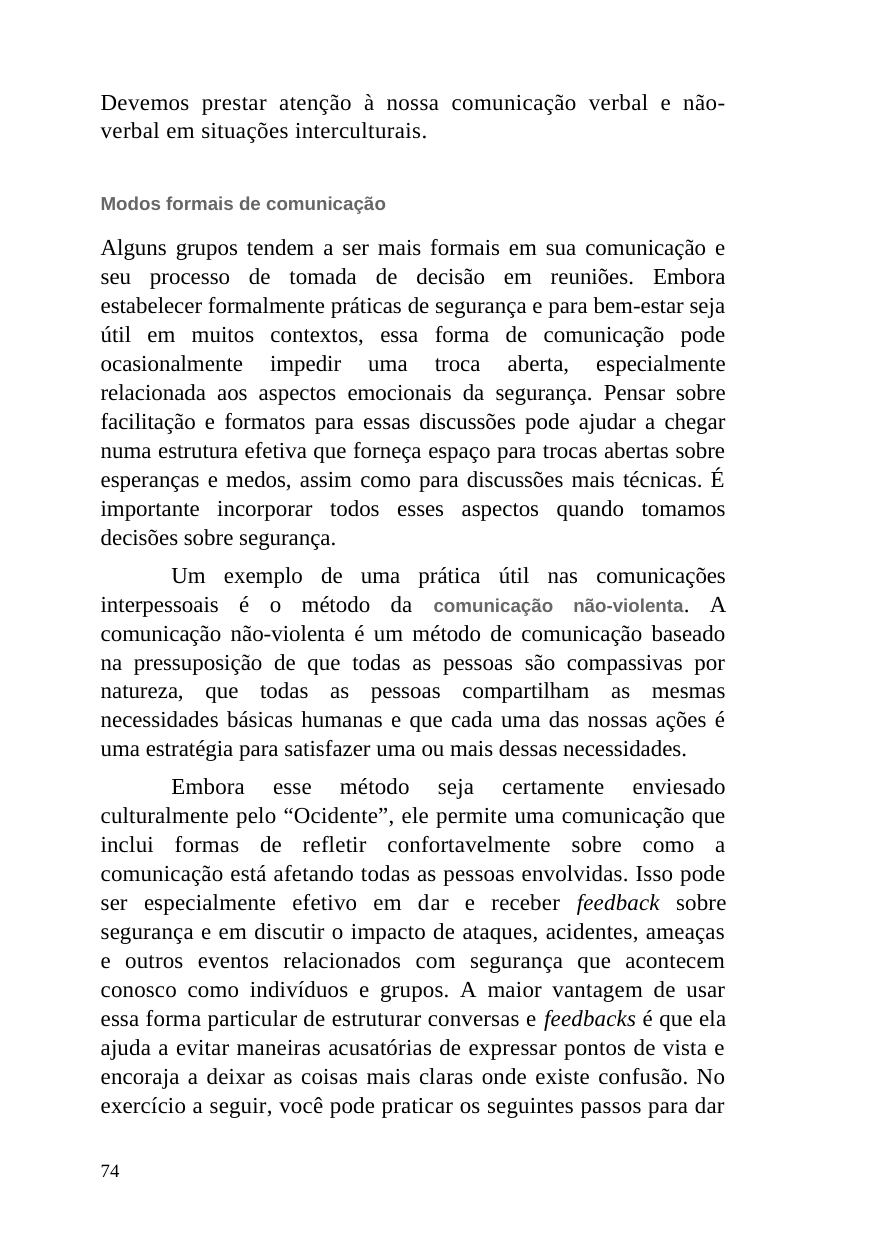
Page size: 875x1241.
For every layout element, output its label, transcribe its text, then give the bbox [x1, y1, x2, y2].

text Embora esse método seja certamente enviesado culturalmente pelo “Ocidente”, ele permite uma comunicação que inclui formas de refletir confortavelmente sobre como a comunicação está afetando todas as pessoas envolvidas. Isso pode ser especialmente efetivo em dar e receber feedback sobre segurança e em discutir o impacto de ataques, acidentes, ameaças e outros eventos relacionados com segurança que acontecem conosco como indivíduos e grupos. A maior vantagem de usar essa forma particular de estruturar conversas e feedbacks é que ela ajuda a evitar maneiras acusatórias de expressar pontos de vista e encoraja a deixar as coisas mais claras onde existe confusão. No exercício a seguir, você pode praticar os seguintes passos para dar [100, 773, 726, 1118]
text Devemos prestar atenção à nossa comunicação verbal e não-verbal em situações interculturais. [100, 88, 726, 144]
text Modos formais de comunicação [100, 193, 726, 215]
text Um exemplo de uma prática útil nas comunicações interpessoais é o método da comunicação não-violenta. A comunicação não-violenta é um método de comunicação baseado na pressuposição de que todas as pessoas são compassivas por natureza, que todas as pessoas compartilham as mesmas necessidades básicas humanas e que cada uma das nossas ações é uma estratégia para satisfazer uma ou mais dessas necessidades. [100, 562, 726, 762]
text Alguns grupos tendem a ser mais formais em sua comunicação e seu processo de tomada de decisão em reuniões. Embora estabelecer formalmente práticas de segurança e para bem-estar seja útil em muitos contextos, essa forma de comunicação pode ocasionalmente impedir uma troca aberta, especialmente relacionada aos aspectos emocionais da segurança. Pensar sobre facilitação e formatos para essas discussões pode ajudar a chegar numa estrutura efetiva que forneça espaço para trocas abertas sobre esperanças e medos, assim como para discussões mais técnicas. É importante incorporar todos esses aspectos quando tomamos decisões sobre segurança. [100, 234, 726, 550]
